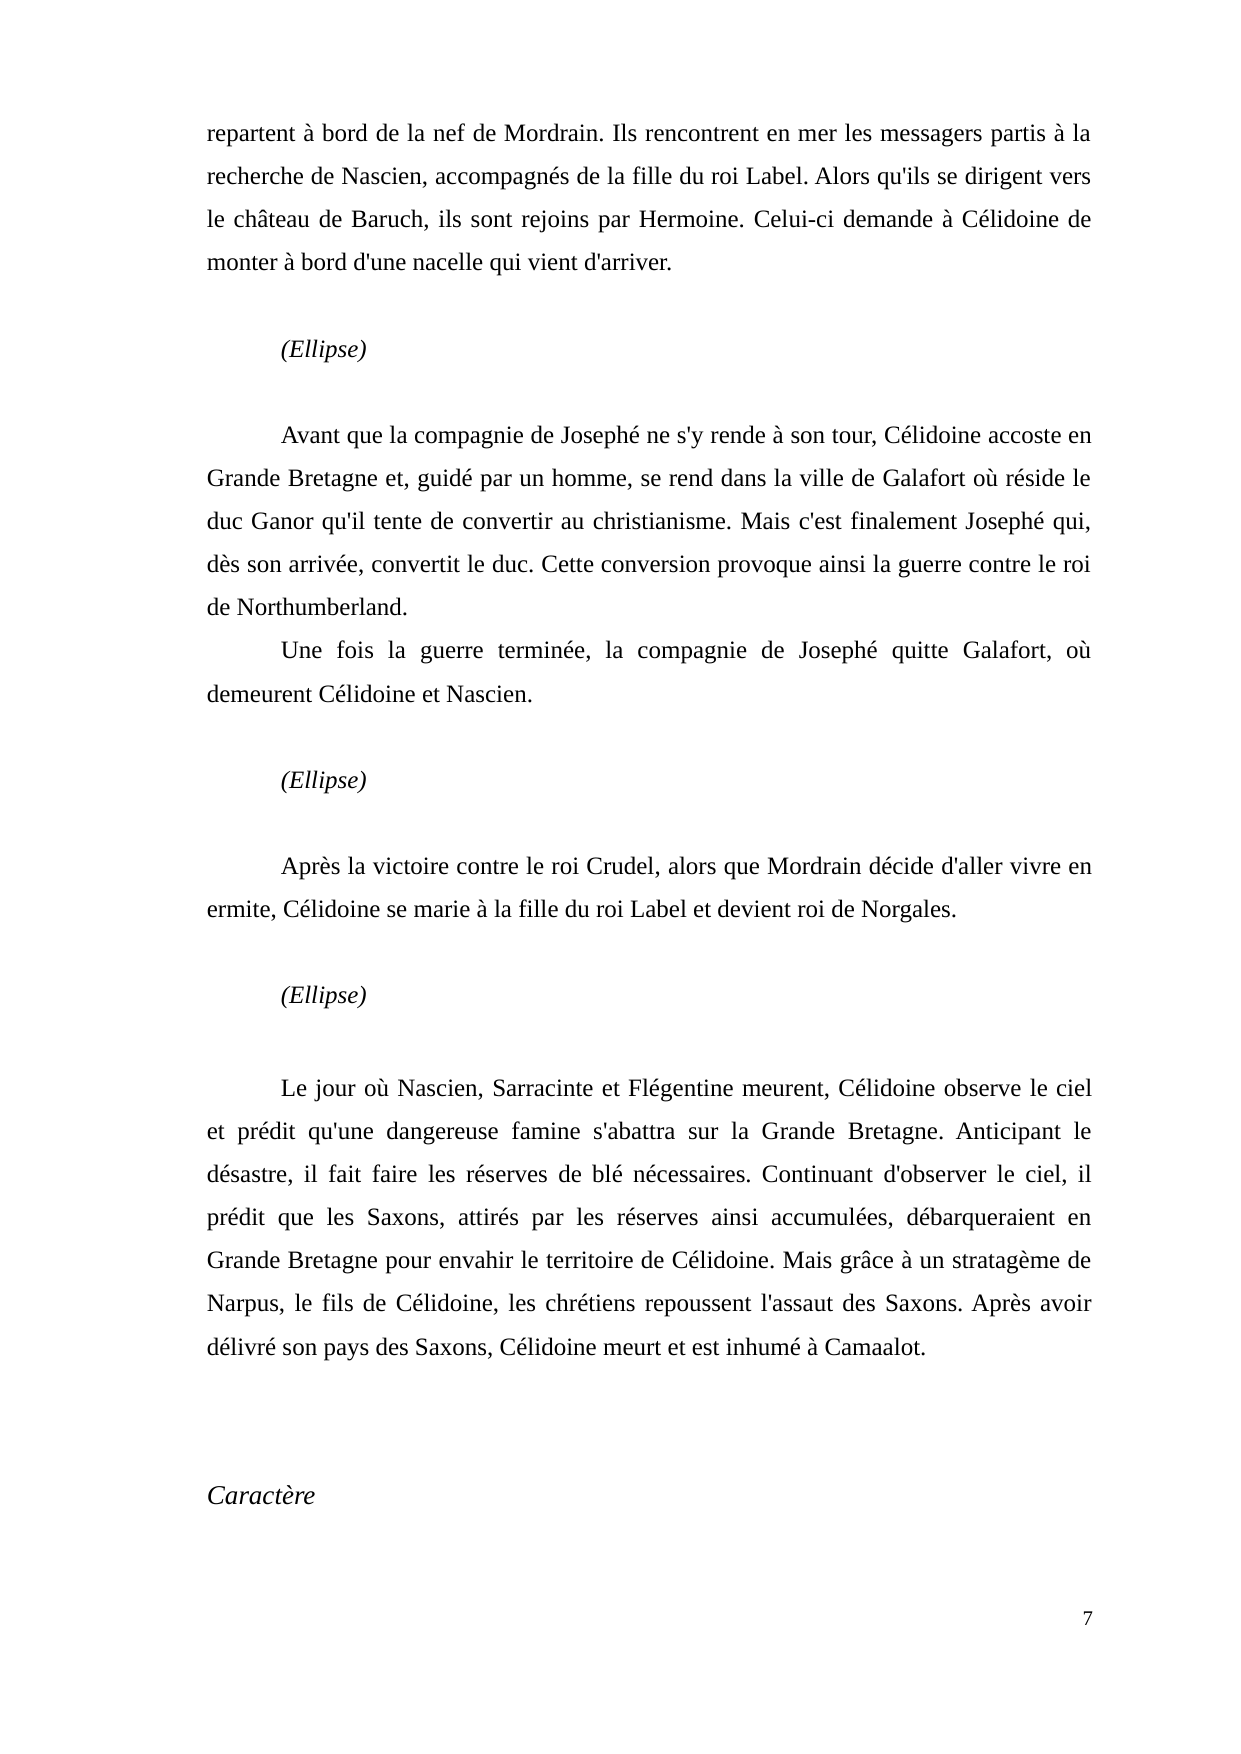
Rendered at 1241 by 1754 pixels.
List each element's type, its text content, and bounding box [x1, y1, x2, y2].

text Après la victoire contre le roi Crudel, alors que Mordrain décide d'aller vivre en ermite, Célidoine se marie à la fille du roi Label et devient roi de Norgales. [207, 851, 1093, 923]
text Le jour où Nascien, Sarracinte et Flégentine meurent, Célidoine observe le ciel et prédit qu'une dangereuse famine s'abattra sur la Grande Bretagne. Anticipant le désastre, il fait faire les réserves de blé nécessaires. Continuant d'observer le ciel, il prédit que les Saxons, attirés par les réserves ainsi accumulées, débarqueraient en Grande Bretagne pour envahir le territoire de Célidoine. Mais grâce à un stratagème de Narpus, le fils de Célidoine, les chrétiens repoussent l'assaut des Saxons. Après avoir délivré son pays des Saxons, Célidoine meurt et est inhumé à Camaalot. [207, 1073, 1093, 1360]
text Caractère [207, 1479, 1093, 1510]
text Une fois la guerre terminée, la compagnie de Josephé quitte Galafort, où demeurent Célidoine et Nascien. [207, 636, 1093, 707]
text (Ellipse) [207, 981, 1093, 1009]
text Avant que la compagnie de Josephé ne s'y rende à son tour, Célidoine accoste en Grande Bretagne et, guidé par un homme, se rend dans la ville de Galafort où réside le duc Ganor qu'il tente de convertir au christianisme. Mais c'est finalement Josephé qui, dès son arrivée, convertit le duc. Cette conversion provoque ainsi la guerre contre le roi de Northumberland. [207, 420, 1093, 621]
text (Ellipse) [207, 334, 1093, 362]
text (Ellipse) [207, 765, 1093, 794]
text repartent à bord de la nef de Mordrain. Ils rencontrent en mer les messagers partis à la recherche de Nascien, accompagnés de la fille du roi Label. Alors qu'ils se dirigent vers le château de Baruch, ils sont rejoins par Hermoine. Celui-ci demande à Célidoine de monter à bord d'une nacelle qui vient d'arriver. [207, 118, 1093, 276]
